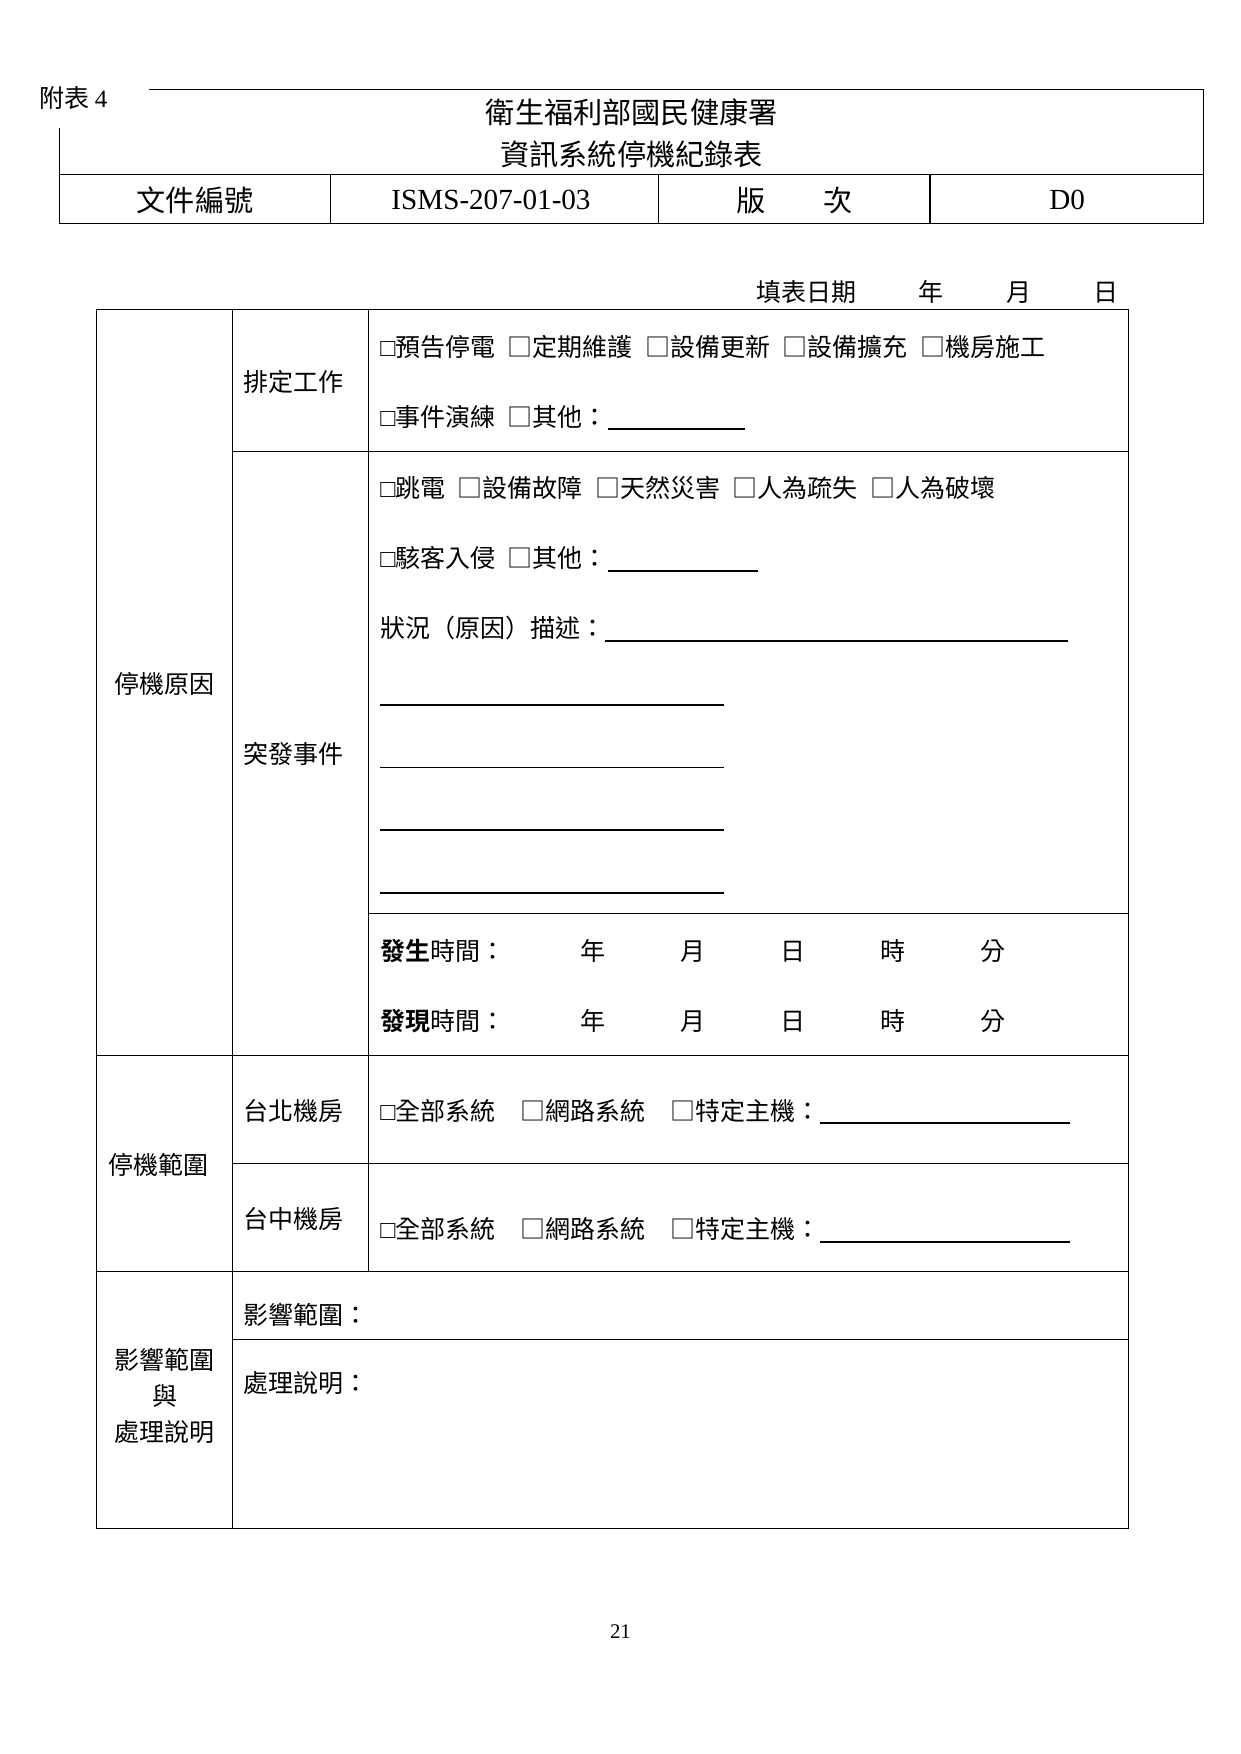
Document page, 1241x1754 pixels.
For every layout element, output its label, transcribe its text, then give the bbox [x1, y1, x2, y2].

table_cell 突發事件 [233, 452, 368, 1054]
table_cell 處理說明： [233, 1340, 1128, 1527]
table_cell 台北機房 [233, 1056, 368, 1163]
table_cell 影響範圍 與 處理說明 [97, 1272, 232, 1527]
text [24, 71, 149, 128]
table_cell 發生時間： 年 月 日 時 分 發現時間： 年 月 日 時 分 [369, 914, 1128, 1054]
table_header 停機原因 [97, 310, 232, 1054]
table_header □預告停電 □定期維護 □設備更新 □設備擴充 □機房施工 □事件演練 □其他： [369, 310, 1128, 451]
text 填表日期 年 月 日 [109, 273, 1131, 309]
table_cell □全部系統 □網路系統 □特定主機： [369, 1164, 1128, 1271]
table_cell 台中機房 [233, 1164, 368, 1271]
table_cell □跳電 □設備故障 □天然災害 □人為疏失 □人為破壞 □駭客入侵 □其他： 狀況（原因）描述： [369, 452, 1128, 913]
text 附表4 [39, 79, 134, 115]
table_cell 停機範圍 [97, 1056, 232, 1271]
table_header 排定工作 [233, 310, 368, 451]
table_cell 影響範圍： [233, 1272, 1128, 1339]
table_cell □全部系統 □網路系統 □特定主機： [369, 1056, 1128, 1163]
